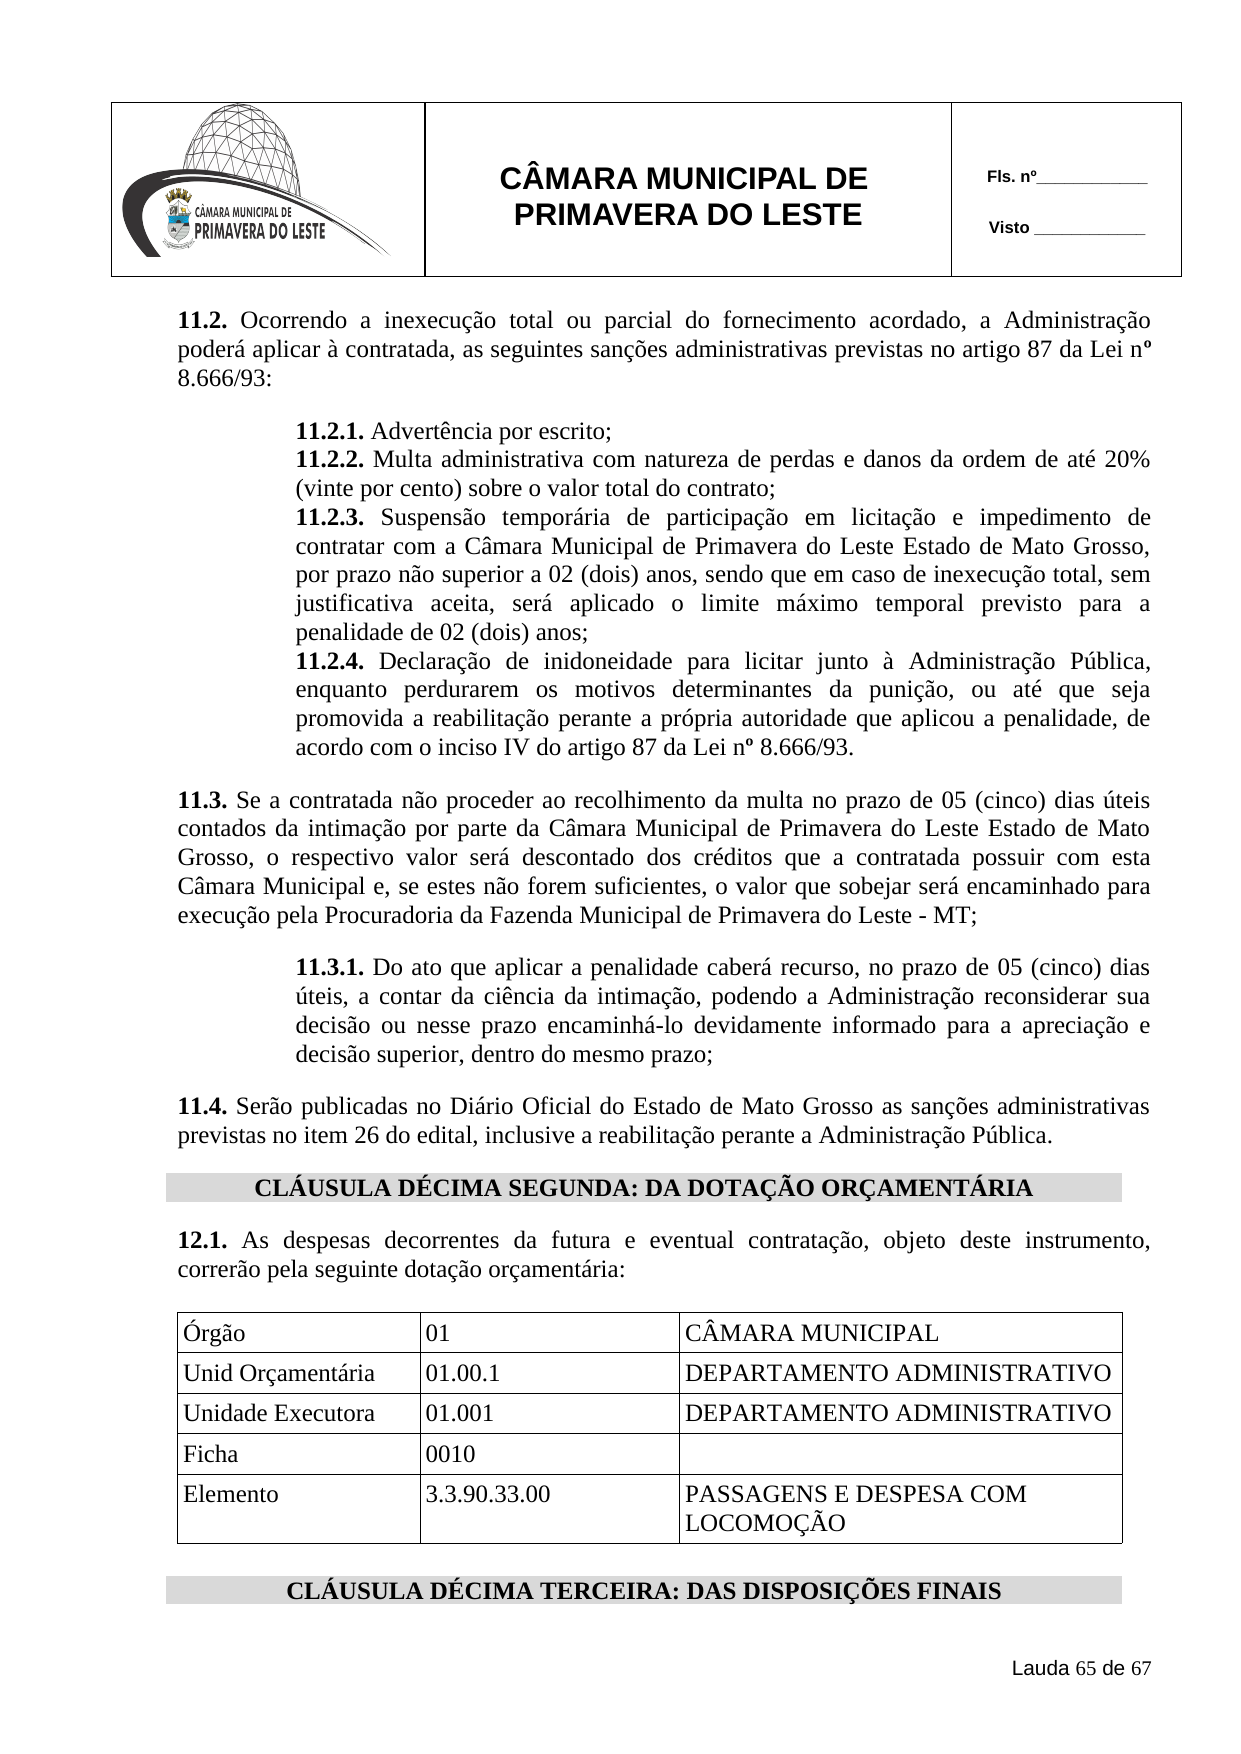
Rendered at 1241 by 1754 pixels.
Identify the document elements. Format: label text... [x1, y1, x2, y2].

table_cell 01.001 [421, 1394, 679, 1433]
text 11.2.2. Multa administrativa com natureza de perdas e danos da ordem de até 20% (vinte por cento) sobre o valor total do contrato; [295, 444, 1152, 502]
table_header Órgão [178, 1313, 420, 1352]
table_cell DEPARTAMENTO ADMINISTRATIVO [680, 1353, 1122, 1393]
table_cell [680, 1434, 1122, 1473]
table_cell PASSAGENS E DESPESA COM LOCOMOÇÃO [680, 1475, 1122, 1543]
table_cell 0010 [421, 1434, 679, 1473]
table_header 01 [421, 1313, 679, 1352]
table_cell Unid Orçamentária [178, 1353, 420, 1393]
table_cell Unidade Executora [178, 1394, 420, 1433]
table_cell DEPARTAMENTO ADMINISTRATIVO [680, 1394, 1122, 1433]
table_cell 01.00.1 [421, 1353, 679, 1393]
table_header CLÁUSULA DÉCIMA SEGUNDA: DA DOTAÇÃO ORÇAMENTÁRIA [166, 1173, 1122, 1202]
text 11.3.1. Do ato que aplicar a penalidade caberá recurso, no prazo de 05 (cinco) dias úteis, a contar da ciência da intimação, podendo a Administração reconsiderar sua decisão ou nesse prazo encaminhá-lo devidamente informado para a apreciação e decisão superior, dentro do mesmo prazo; [295, 952, 1152, 1067]
table_cell Ficha [178, 1434, 420, 1473]
table_header CLÁUSULA DÉCIMA TERCEIRA: DAS DISPOSIÇÕES FINAIS [166, 1576, 1122, 1604]
table_header CÂMARA MUNICIPAL [680, 1313, 1122, 1352]
text 11.4. Serão publicadas no Diário Oficial do Estado de Mato Grosso as sanções administrativas previstas no item 26 do edital, inclusive a reabilitação perante a Administração Pública. [177, 1091, 1152, 1149]
text 11.2.1. Advertência por escrito; [295, 416, 1152, 444]
text 12.1. As despesas decorrentes da futura e eventual contratação, objeto deste instrumento, correrão pela seguinte dotação orçamentária: [177, 1226, 1152, 1283]
text 11.2.4. Declaração de inidoneidade para licitar junto à Administração Pública, enquanto perdurarem os motivos determinantes da punição, ou até que seja promovida a reabilitação perante a própria autoridade que aplicou a penalidade, de acordo com o inciso IV do artigo 87 da Lei nº 8.666/93. [295, 646, 1152, 761]
picture [122, 103, 392, 257]
text 11.3. Se a contratada não proceder ao recolhimento da multa no prazo de 05 (cinco) dias úteis contados da intimação por parte da Câmara Municipal de Primavera do Leste Estado de Mato Grosso, o respectivo valor será descontado dos créditos que a contratada possuir com esta Câmara Municipal e, se estes não forem suficientes, o valor que sobejar será encaminhado para execução pela Procuradoria da Fazenda Municipal de Primavera do Leste - MT; [177, 785, 1152, 928]
table_cell Elemento [178, 1475, 420, 1543]
table_cell 3.3.90.33.00 [421, 1475, 679, 1543]
text 11.2. Ocorrendo a inexecução total ou parcial do fornecimento acordado, a Administração poderá aplicar à contratada, as seguintes sanções administrativas previstas no artigo 87 da Lei nº 8.666/93: [177, 306, 1152, 392]
text 11.2.3. Suspensão temporária de participação em licitação e impedimento de contratar com a Câmara Municipal de Primavera do Leste Estado de Mato Grosso, por prazo não superior a 02 (dois) anos, sendo que em caso de inexecução total, sem justificativa aceita, será aplicado o limite máximo temporal previsto para a penalidade de 02 (dois) anos; [295, 502, 1152, 646]
